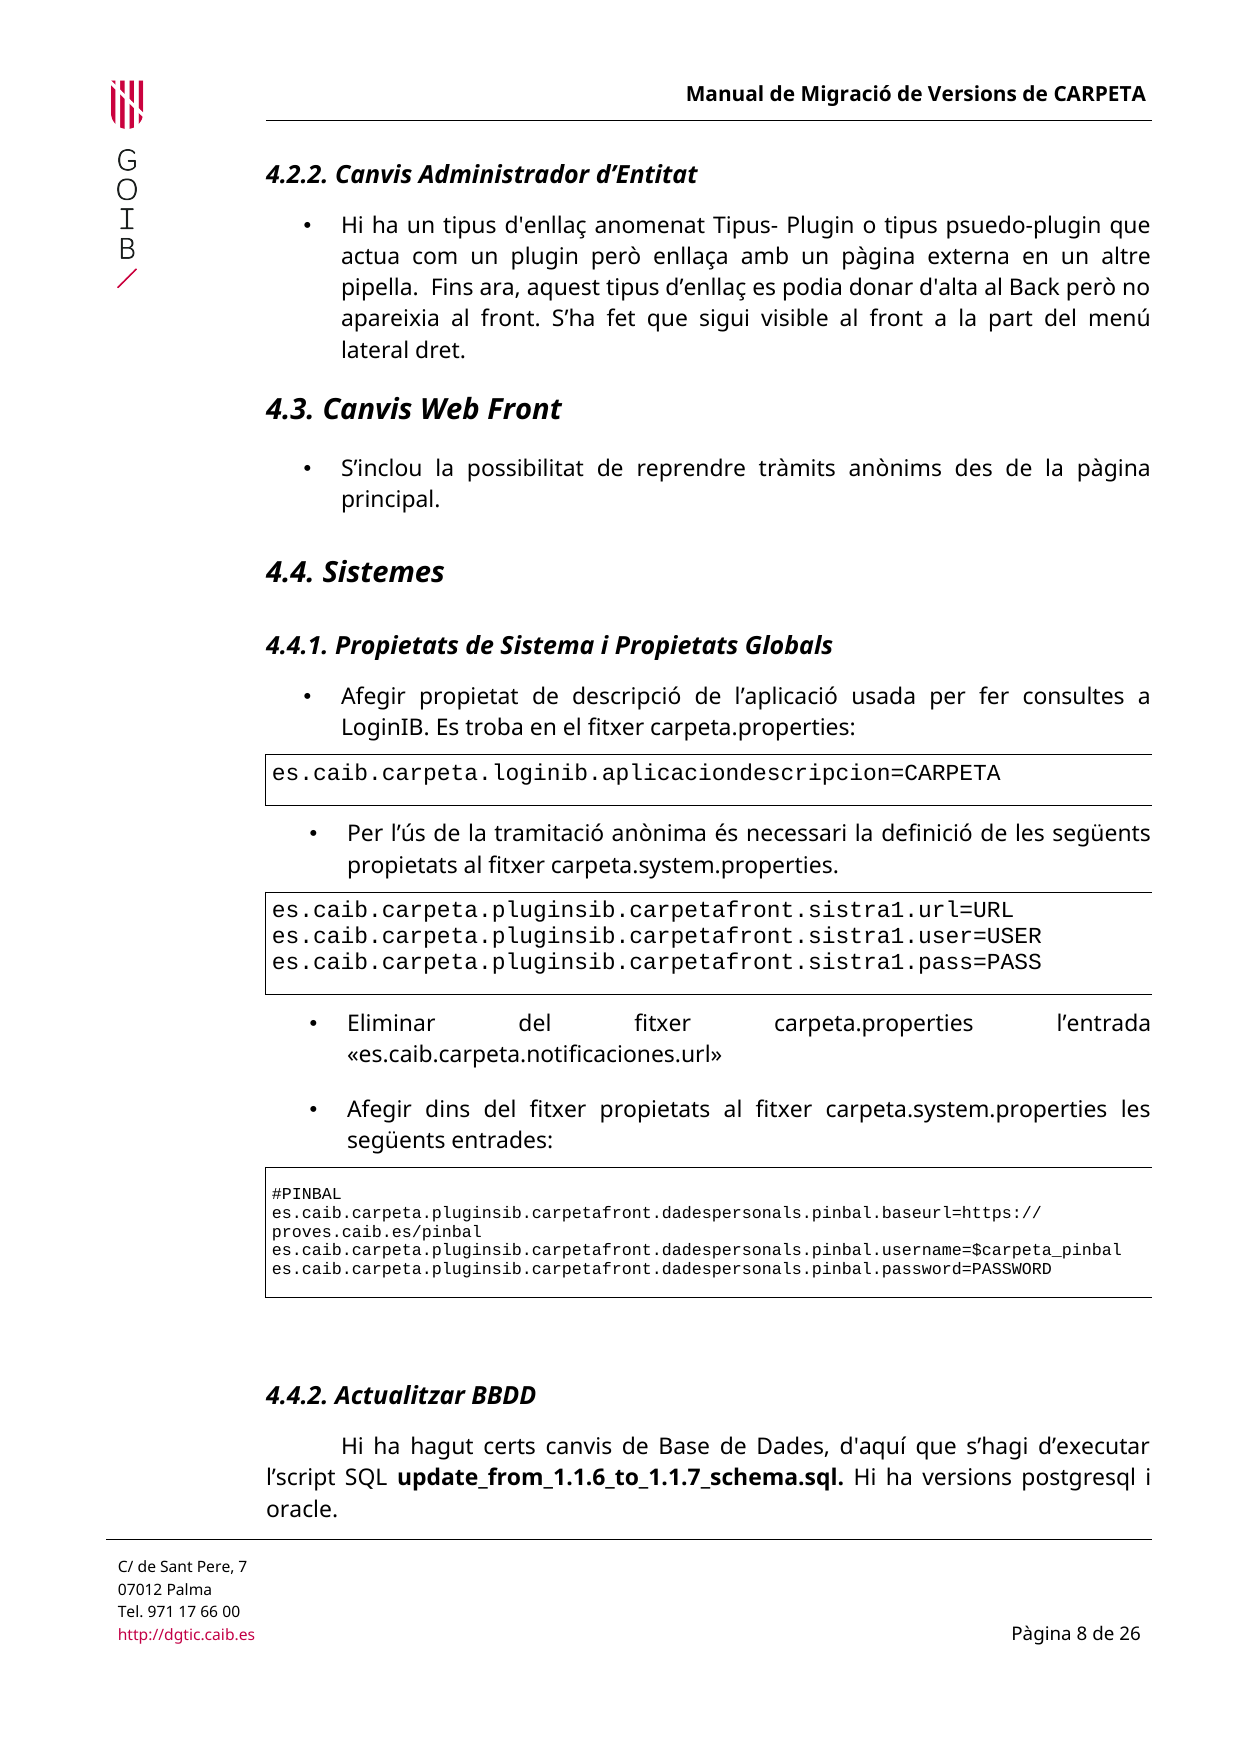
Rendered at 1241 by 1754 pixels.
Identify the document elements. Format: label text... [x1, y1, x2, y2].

list Hi ha un tipus d'enllaç anomenat Tipus- Plugin o tipus psuedo-plugin que actua com un plugin però enllaça amb un pàgina externa en un altre pipella. Fins ara, aquest tipus d’enllaç es podia donar d'alta al Back però no apareixia al front. S’ha fet que sigui visible al front a la part del menú lateral dret. [303, 208, 1152, 365]
subtitle Canvis Administrador d’Entitat [266, 156, 1152, 191]
list Afegir propietat de descripció de l’aplicació usada per fer consultes a LoginIB. Es troba en el fitxer carpeta.properties: [303, 680, 1152, 743]
list Eliminar del fitxer carpeta.properties l’entrada «es.caib.carpeta.notificaciones.url» [309, 1007, 1152, 1069]
table_header #PINBAL es.caib.carpeta.pluginsib.carpetafront.dadespersonals.pinbal.baseurl=https://proves.caib.es/pinbal es.caib.carpeta.pluginsib.carpetafront.dadespersonals.pinbal.username=$carpeta_pinbal es.caib.carpeta.pluginsib.carpetafront.dadespersonals.pinbal.password=PASSWORD [266, 1168, 1152, 1297]
list Per l’ús de la tramitació anònima és necessari la definició de les següents propietats al fitxer carpeta.system.properties. [309, 817, 1152, 880]
subtitle Actualitzar BBDD [266, 1378, 1152, 1412]
list S’inclou la possibilitat de reprendre tràmits anònims des de la pàgina principal. [303, 452, 1152, 514]
list Hi ha hagut certs canvis de Base de Dades, d'aquí que s’hagi d’executar l’script SQL update_from_1.1.6_to_1.1.7_schema.sql. Hi ha versions postgresql i oracle. [266, 1430, 1152, 1524]
list Afegir dins del fitxer propietats al fitxer carpeta.system.properties les següents entrades: [309, 1093, 1152, 1155]
picture [82, 57, 172, 319]
subtitle Sistemes [266, 551, 1152, 591]
table_header es.caib.carpeta.loginib.aplicaciondescripcion=CARPETA [266, 755, 1152, 804]
subtitle Propietats de Sistema i Propietats Globals [266, 628, 1152, 662]
table_header es.caib.carpeta.pluginsib.carpetafront.sistra1.url=URL es.caib.carpeta.pluginsib.carpetafront.sistra1.user=USER es.caib.carpeta.pluginsib.carpetafront.sistra1.pass=PASS [266, 893, 1152, 994]
subtitle Canvis Web Front [266, 388, 1152, 428]
